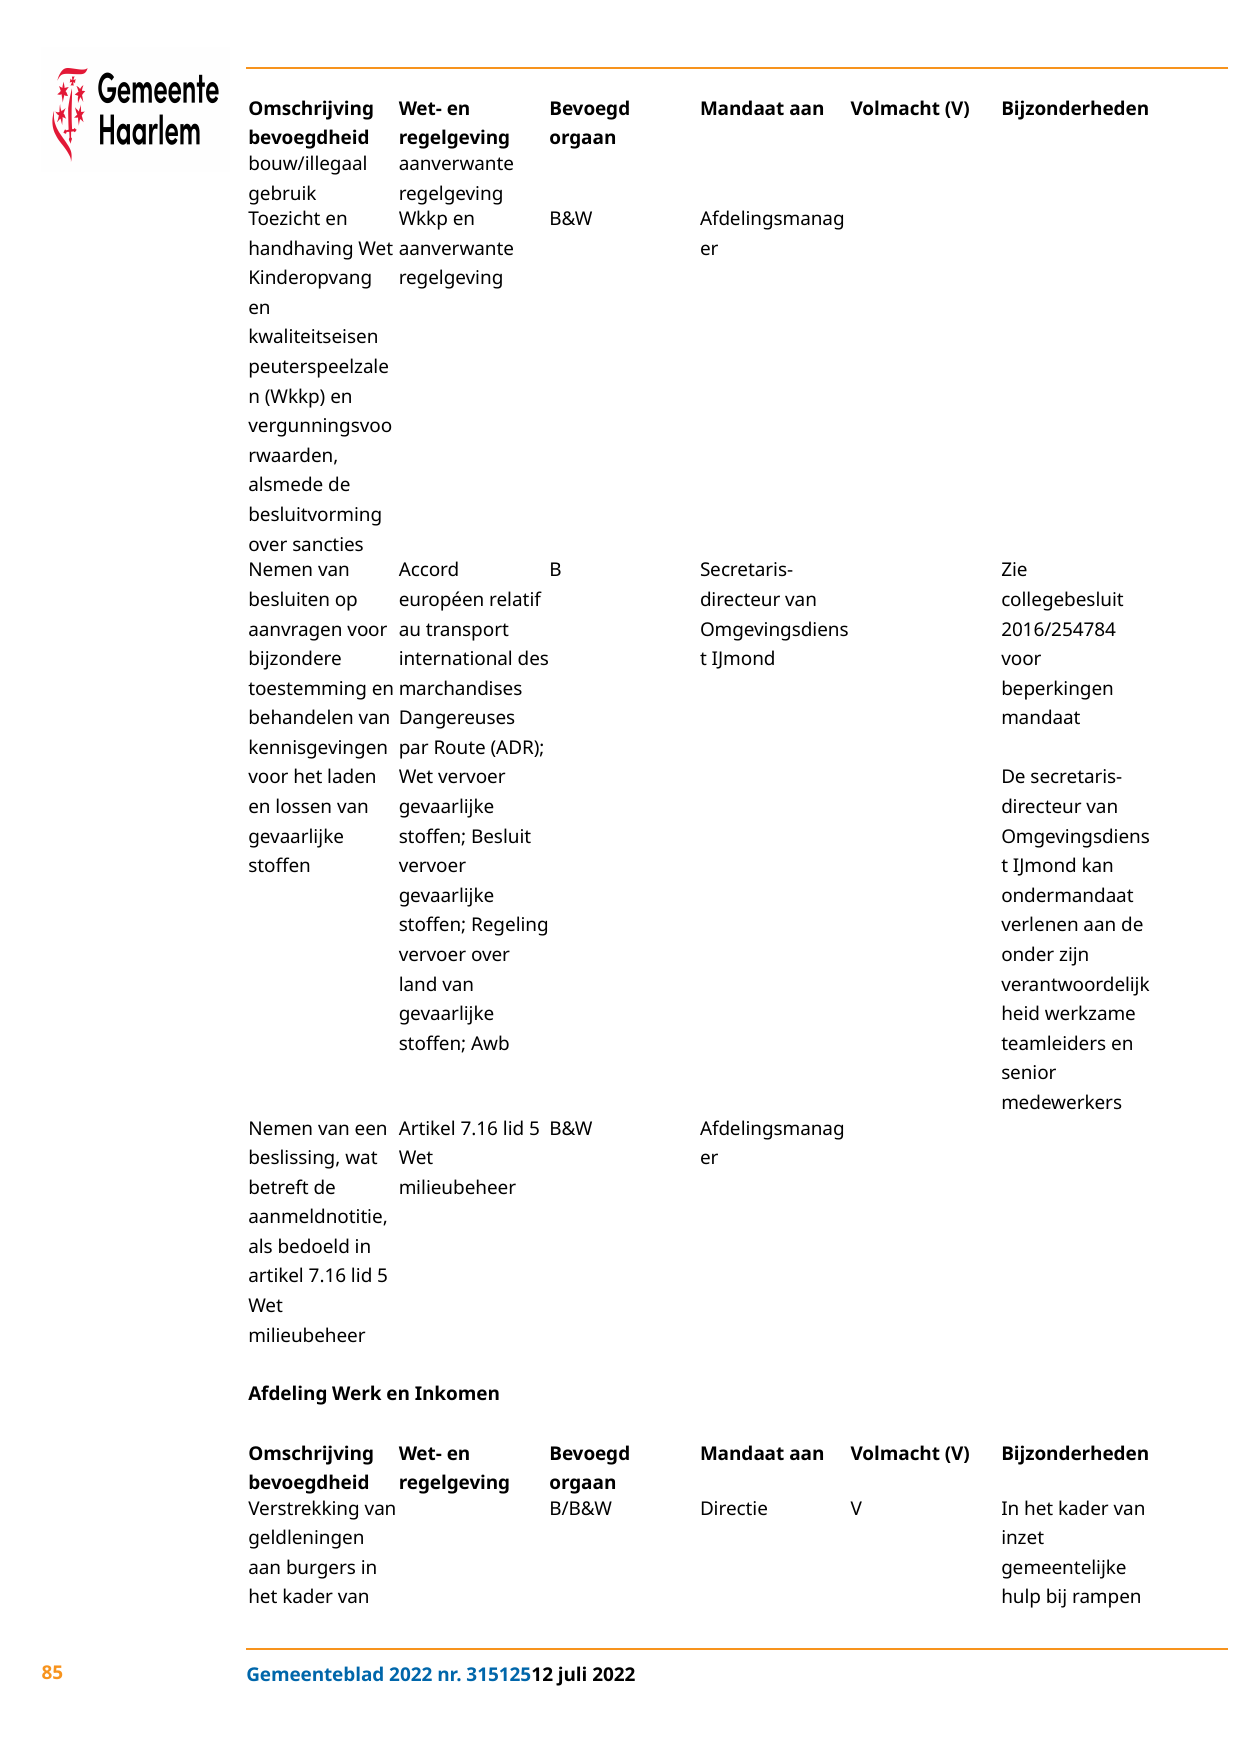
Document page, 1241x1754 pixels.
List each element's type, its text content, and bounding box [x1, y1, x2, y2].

table_cell Nemen van besluiten op aanvragen voor bijzondere toestemming en behandelen van kennisgevingen voor het laden en lossen van gevaarlijke stoffen [248, 557, 398, 1115]
table_header Bijzonderheden [1001, 95, 1152, 150]
picture [41, 47, 231, 172]
table_cell [700, 150, 850, 205]
table_header Wet- en regelgeving [399, 1440, 549, 1495]
table_cell [549, 150, 700, 205]
table_header Omschrijving bevoegdheid [248, 95, 398, 150]
table_cell Secretaris-directeur van Omgevingsdienst IJmond [700, 557, 850, 1115]
table_cell Nemen van een beslissing, wat betreft de aanmeldnotitie, als bedoeld in artikel 7.16 lid 5 Wet milieubeheer [248, 1115, 398, 1348]
table_cell V [850, 1495, 1001, 1609]
table_cell Afdelingsmanager [700, 205, 850, 557]
table_cell [850, 1115, 1001, 1348]
table_cell bouw/illegaal gebruik [248, 150, 398, 205]
table_cell [399, 1495, 549, 1609]
table_cell [850, 150, 1001, 205]
table_header Bevoegd orgaan [549, 1440, 700, 1495]
table_cell B&W [549, 1115, 700, 1348]
table_header Mandaat aan [700, 1440, 850, 1495]
table_cell B/B&W [549, 1495, 700, 1609]
text Afdeling Werk en Inkomen [248, 1380, 1152, 1406]
table_cell Toezicht en handhaving Wet Kinderopvang en kwaliteitseisen peuterspeelzalen (Wkkp) en vergunningsvoorwaarden, alsmede de besluitvorming over sancties [248, 205, 398, 557]
table_cell Accord européen relatif au transport international des marchandises Dangereuses par Route (ADR); Wet vervoer gevaarlijke stoffen; Besluit vervoer gevaarlijke stoffen; Regeling vervoer over land van gevaarlijke stoffen; Awb [399, 557, 549, 1115]
table_header Omschrijving bevoegdheid [248, 1440, 398, 1495]
table_cell Verstrekking van geldleningen aan burgers in het kader van [248, 1495, 398, 1609]
table_cell aanverwante regelgeving [399, 150, 549, 205]
table_cell Afdelingsmanager [700, 1115, 850, 1348]
table_cell B [549, 557, 700, 1115]
table_cell Directie [700, 1495, 850, 1609]
table_cell B&W [549, 205, 700, 557]
table_header Bevoegd orgaan [549, 95, 700, 150]
table_header Volmacht (V) [850, 95, 1001, 150]
table_cell [1001, 205, 1152, 557]
table_cell Artikel 7.16 lid 5 Wet milieubeheer [399, 1115, 549, 1348]
table_cell [1001, 1115, 1152, 1348]
table_cell [850, 205, 1001, 557]
table_cell In het kader van inzet gemeentelijke hulp bij rampen [1001, 1495, 1152, 1609]
table_header Volmacht (V) [850, 1440, 1001, 1495]
table_cell Wkkp en aanverwante regelgeving [399, 205, 549, 557]
table_cell [1001, 150, 1152, 205]
table_cell [850, 557, 1001, 1115]
table_header Bijzonderheden [1001, 1440, 1152, 1495]
table_cell Zie collegebesluit 2016/254784 voor beperkingen mandaat De secretaris-directeur van Omgevingsdienst IJmond kan ondermandaat verlenen aan de onder zijn verantwoordelijkheid werkzame teamleiders en senior medewerkers [1001, 557, 1152, 1115]
table_header Wet- en regelgeving [399, 95, 549, 150]
table_header Mandaat aan [700, 95, 850, 150]
